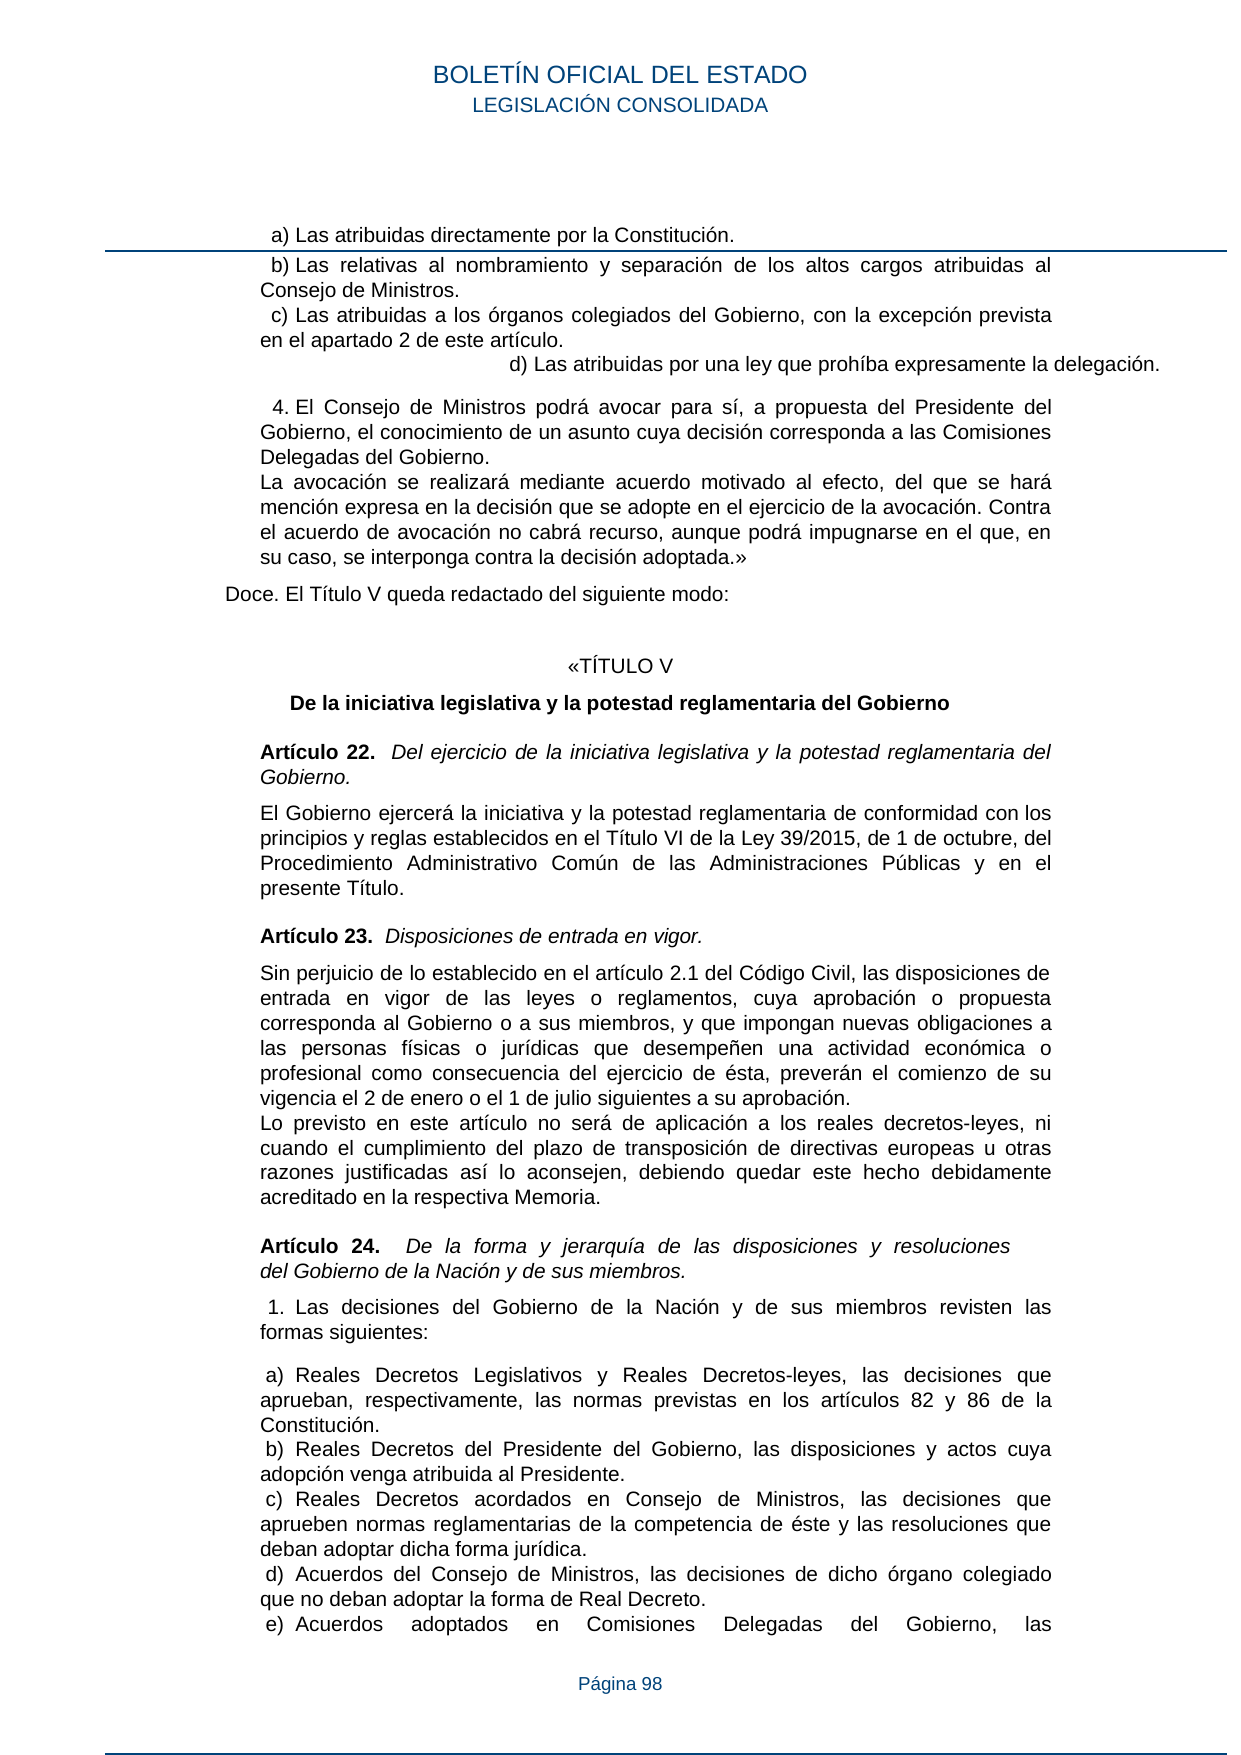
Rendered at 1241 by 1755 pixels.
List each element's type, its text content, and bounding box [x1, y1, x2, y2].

subtitle De la iniciativa legislativa y la potestad reglamentaria del Gobierno [289, 691, 1195, 715]
list Reales Decretos del Presidente del Gobierno, las disposiciones y actos cuya adopción venga atribuida al Presidente. [230, 1437, 1052, 1486]
text Artículo 22. Del ejercicio de la iniciativa legislativa y la potestad reglamentaria del Gobierno. [260, 739, 1065, 788]
list Acuerdos del Consejo de Ministros, las decisiones de dicho órgano colegiado que no deban adoptar la forma de Real Decreto. [230, 1562, 1052, 1611]
list Reales Decretos acordados en Consejo de Ministros, las decisiones que aprueben normas reglamentarias de la competencia de éste y las resoluciones que deban adoptar dicha forma jurídica. [230, 1487, 1052, 1561]
list Las decisiones del Gobierno de la Nación y de sus miembros revisten las formas siguientes: [232, 1295, 1052, 1344]
text Sin perjuicio de lo establecido en el artículo 2.1 del Código Civil, las disposiciones de entrada en vigor de las leyes o reglamentos, cuya aprobación o propuesta corresponda al Gobierno o a sus miembros, y que impongan nuevas obligaciones a las personas físicas o jurídicas que desempeñen una actividad económica o profesional como consecuencia del ejercicio de ésta, preverán el comienzo de su vigencia el 2 de enero o el 1 de julio siguientes a su aprobación. [260, 961, 1052, 1109]
text La avocación se realizará mediante acuerdo motivado al efecto, del que se hará mención expresa en la decisión que se adopte en el ejercicio de la avocación. Contra el acuerdo de avocación no cabrá recurso, aunque podrá impugnarse en el que, en su caso, se interponga contra la decisión adoptada.» [260, 470, 1052, 568]
list Las atribuidas a los órganos colegiados del Gobierno, con la excepción prevista en el apartado 2 de este artículo. [235, 302, 1052, 351]
text Artículo 24. De la forma y jerarquía de las disposiciones y resoluciones del Gobierno de la Nación y de sus miembros. [260, 1233, 1052, 1282]
text El Gobierno ejercerá la iniciativa y la potestad reglamentaria de conformidad con los principios y reglas establecidos en el Título VI de la Ley 39/2015, de 1 de octubre, del Procedimiento Administrativo Común de las Administraciones Públicas y en el presente Título. [260, 801, 1052, 900]
list Reales Decretos Legislativos y Reales Decretos-leyes, las decisiones que aprueban, respectivamente, las normas previstas en los artículos 82 y 86 de la Constitución. [230, 1363, 1052, 1436]
list El Consejo de Ministros podrá avocar para sí, a propuesta del Presidente del Gobierno, el conocimiento de un asunto cuya decisión corresponda a las Comisiones Delegadas del Gobierno. [237, 395, 1052, 469]
list Las atribuidas directamente por la Constitución. [235, 223, 1195, 247]
text Lo previsto en este artículo no será de aplicación a los reales decretos-leyes, ni cuando el cumplimiento del plazo de transposición de directivas europeas u otras razones justificadas así lo aconsejen, debiendo quedar este hecho debidamente acreditado en la respectiva Memoria. [260, 1110, 1052, 1209]
text Artículo 23. Disposiciones de entrada en vigor. [260, 924, 1195, 948]
list Las atribuidas por una ley que prohíba expresamente la delegación. [509, 352, 1195, 376]
list Las relativas al nombramiento y separación de los altos cargos atribuidas al Consejo de Ministros. [235, 252, 1052, 302]
list Acuerdos adoptados en Comisiones Delegadas del Gobierno, las [230, 1612, 1052, 1636]
text «TÍTULO V [46, 654, 1195, 678]
text Doce. El Título V queda redactado del siguiente modo: [119, 582, 835, 606]
